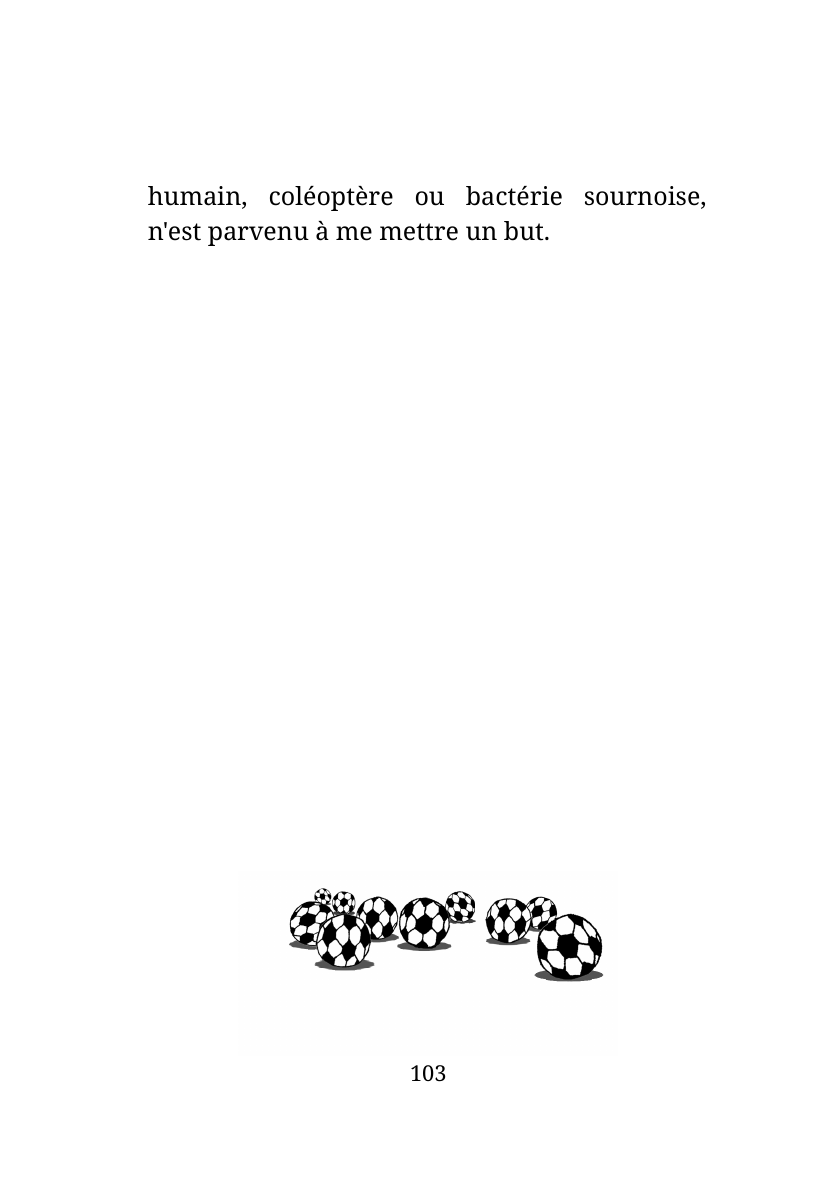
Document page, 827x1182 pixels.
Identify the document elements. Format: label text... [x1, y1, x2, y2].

picture [238, 871, 618, 1056]
text humain, coléoptère ou bactérie sournoise, n'est parvenu à me mettre un but. [148, 179, 707, 247]
